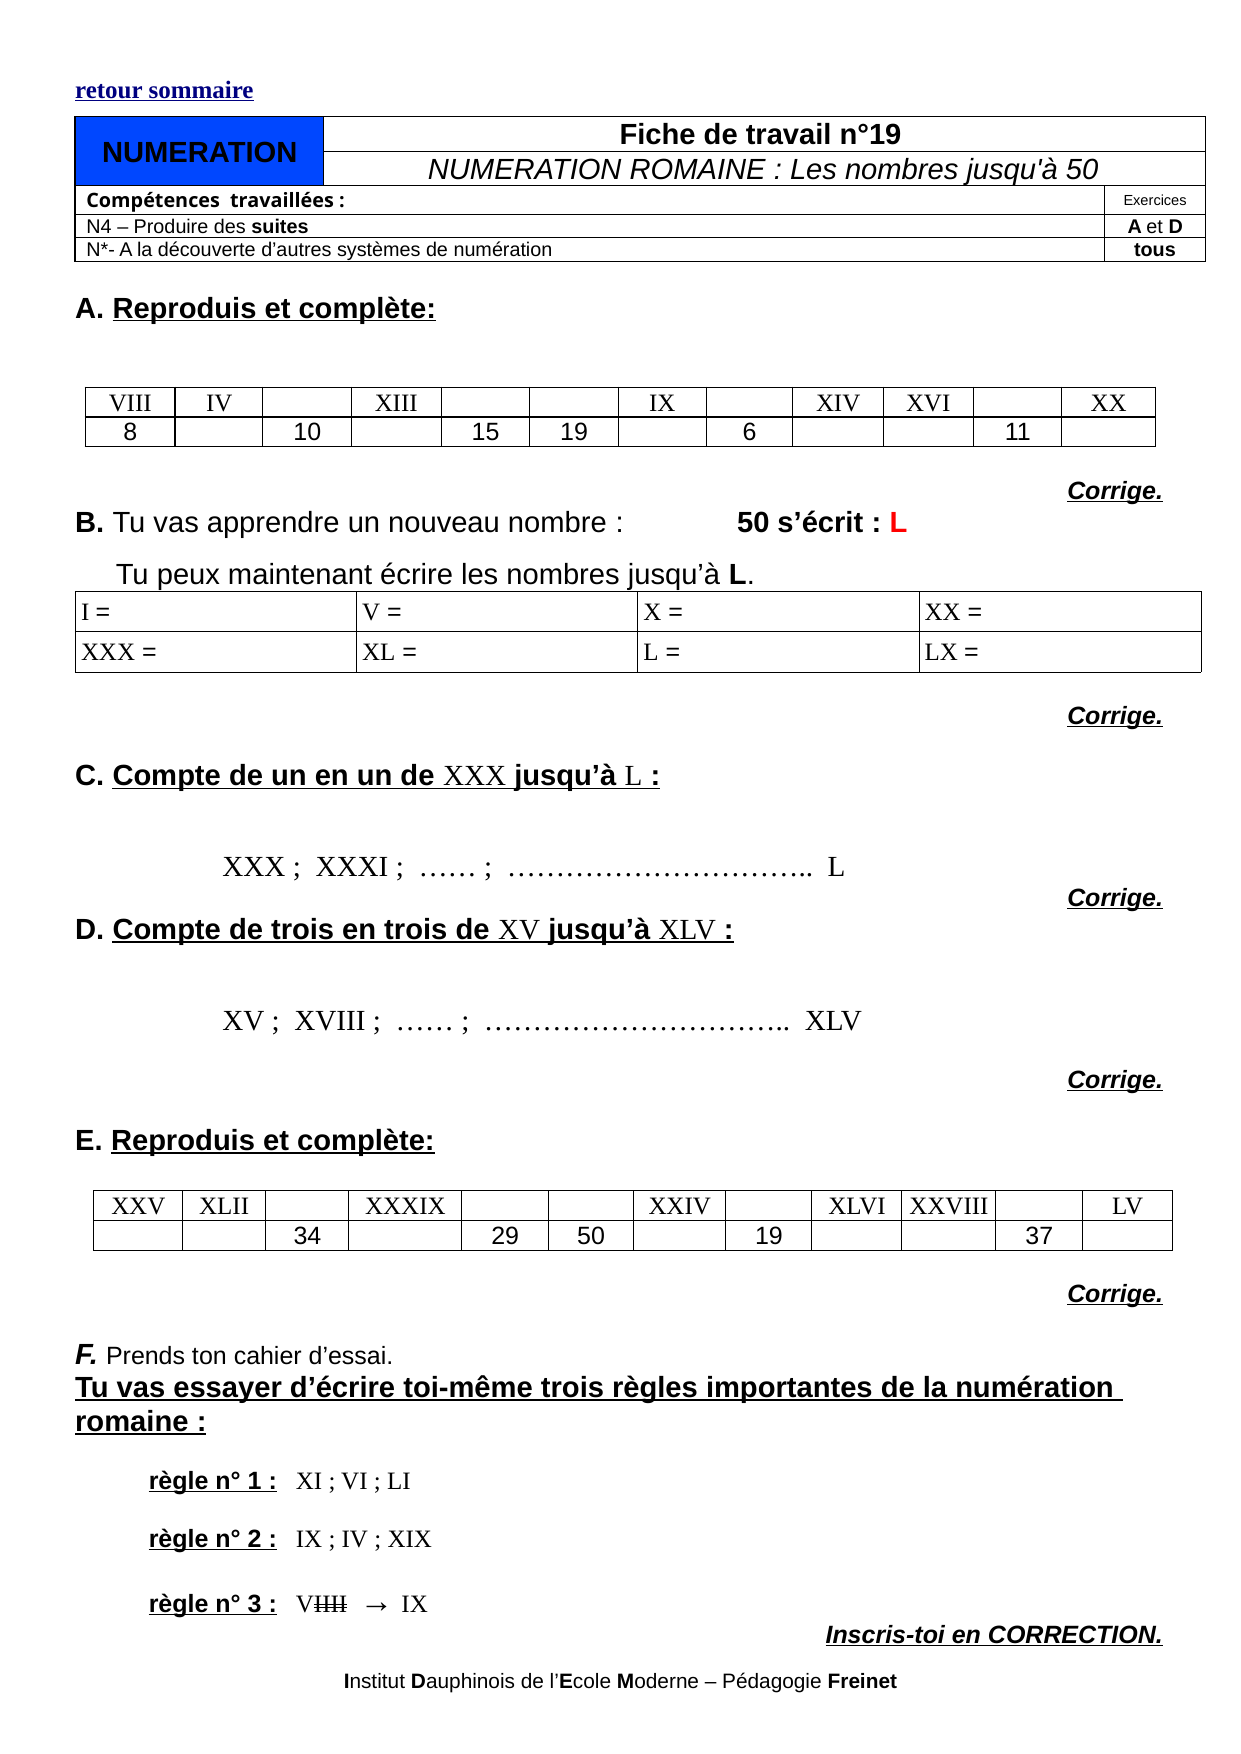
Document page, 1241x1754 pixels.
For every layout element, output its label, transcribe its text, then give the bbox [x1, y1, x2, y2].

table_header [549, 1191, 633, 1220]
table_cell XXX = [76, 632, 356, 672]
table_cell 34 [266, 1221, 348, 1249]
table_cell A et D [1105, 215, 1205, 237]
table_header XIII [352, 388, 441, 416]
table_header [263, 388, 351, 416]
table_cell 6 [707, 418, 792, 446]
table_cell 37 [996, 1221, 1082, 1249]
table_header VIII [86, 388, 174, 416]
table_cell [634, 1221, 725, 1249]
text règle n° 2 : IX ; IV ; XIX [75, 1524, 1165, 1553]
text retour sommaire [75, 75, 1165, 104]
table_header [462, 1191, 548, 1220]
table_cell [176, 418, 262, 446]
text règle n° 1 : XI ; VI ; LI [75, 1466, 1165, 1495]
table_cell tous [1105, 238, 1205, 261]
table_header IX [619, 388, 706, 416]
table_cell 29 [462, 1221, 548, 1249]
table_header [442, 388, 529, 416]
table_cell 19 [726, 1221, 811, 1249]
table_header [996, 1191, 1082, 1220]
text XV ; XVIII ; …… ; ………………………….. XLV [75, 1003, 1165, 1037]
text Corrige. [75, 701, 1165, 730]
table_header IV [176, 388, 262, 416]
table_cell [1062, 418, 1155, 446]
table_cell 50 [549, 1221, 633, 1249]
text XXX ; XXXI ; …… ; ………………………….. L [75, 849, 1165, 883]
text E. Reproduis et complète: [75, 1123, 1165, 1156]
table_header [707, 388, 792, 416]
table_cell 11 [974, 418, 1061, 446]
table_header XXV [94, 1191, 182, 1220]
table_header XLII [183, 1191, 265, 1220]
table_cell [884, 418, 973, 446]
table_header XVI [884, 388, 973, 416]
table_header NUMERATION [76, 117, 323, 185]
table_header V = [357, 592, 637, 631]
table_cell N4 – Produire des suites [76, 215, 1104, 237]
table_header XIV [793, 388, 883, 416]
table_cell [793, 418, 883, 446]
table_cell 19 [530, 418, 618, 446]
table_header LV [1083, 1191, 1172, 1220]
table_header XX = [920, 592, 1201, 631]
text Corrige. [75, 476, 1165, 505]
table_cell Compétences travaillées : [76, 186, 1104, 213]
text Corrige. [75, 883, 1165, 912]
table_cell L = [638, 632, 919, 672]
table_cell [352, 418, 441, 446]
text Tu peux maintenant écrire les nombres jusqu’à L. [75, 557, 1165, 591]
text B. Tu vas apprendre un nouveau nombre : 50 s’écrit : L [75, 505, 1165, 538]
text Inscris-toi en CORRECTION. [75, 1620, 1165, 1648]
text A. Reproduis et complète: [75, 291, 1165, 324]
table_cell 8 [86, 418, 174, 446]
table_cell 15 [442, 418, 529, 446]
table_cell Exercices [1105, 186, 1205, 213]
table_cell [902, 1221, 995, 1249]
table_cell [183, 1221, 265, 1249]
table_cell [349, 1221, 461, 1249]
table_header X = [638, 592, 919, 631]
text C. Compte de un en un de XXX jusqu’à L : [75, 758, 1165, 792]
table_cell N*- A la découverte d’autres systèmes de numération [76, 238, 1104, 261]
table_cell NUMERATION ROMAINE : Les nombres jusqu'à 50 [324, 152, 1205, 185]
table_cell [1083, 1221, 1172, 1249]
table_header XLVI [812, 1191, 901, 1220]
table_header [974, 388, 1061, 416]
table_cell 10 [263, 418, 351, 446]
table_header XXVIII [902, 1191, 995, 1220]
text Tu vas essayer d’écrire toi-même trois règles importantes de la numération romaine : [75, 1370, 1165, 1437]
table_header XX [1062, 388, 1155, 416]
text D. Compte de trois en trois de XV jusqu’à XLV : [75, 912, 1165, 946]
table_header [726, 1191, 811, 1220]
table_cell [812, 1221, 901, 1249]
table_cell LX = [920, 632, 1201, 672]
text Corrige. [75, 1065, 1165, 1094]
text règle n° 3 : VIIII → IX [75, 1581, 1165, 1620]
table_header Fiche de travail n°19 [324, 117, 1205, 151]
table_cell [619, 418, 706, 446]
table_cell XL = [357, 632, 637, 672]
text Corrige. [75, 1279, 1165, 1308]
table_header I = [76, 592, 356, 631]
table_header XXXIX [349, 1191, 461, 1220]
text F. Prends ton cahier d’essai. [75, 1337, 1165, 1370]
table_header XXIV [634, 1191, 725, 1220]
table_header [530, 388, 618, 416]
table_cell [94, 1221, 182, 1249]
table_header [266, 1191, 348, 1220]
